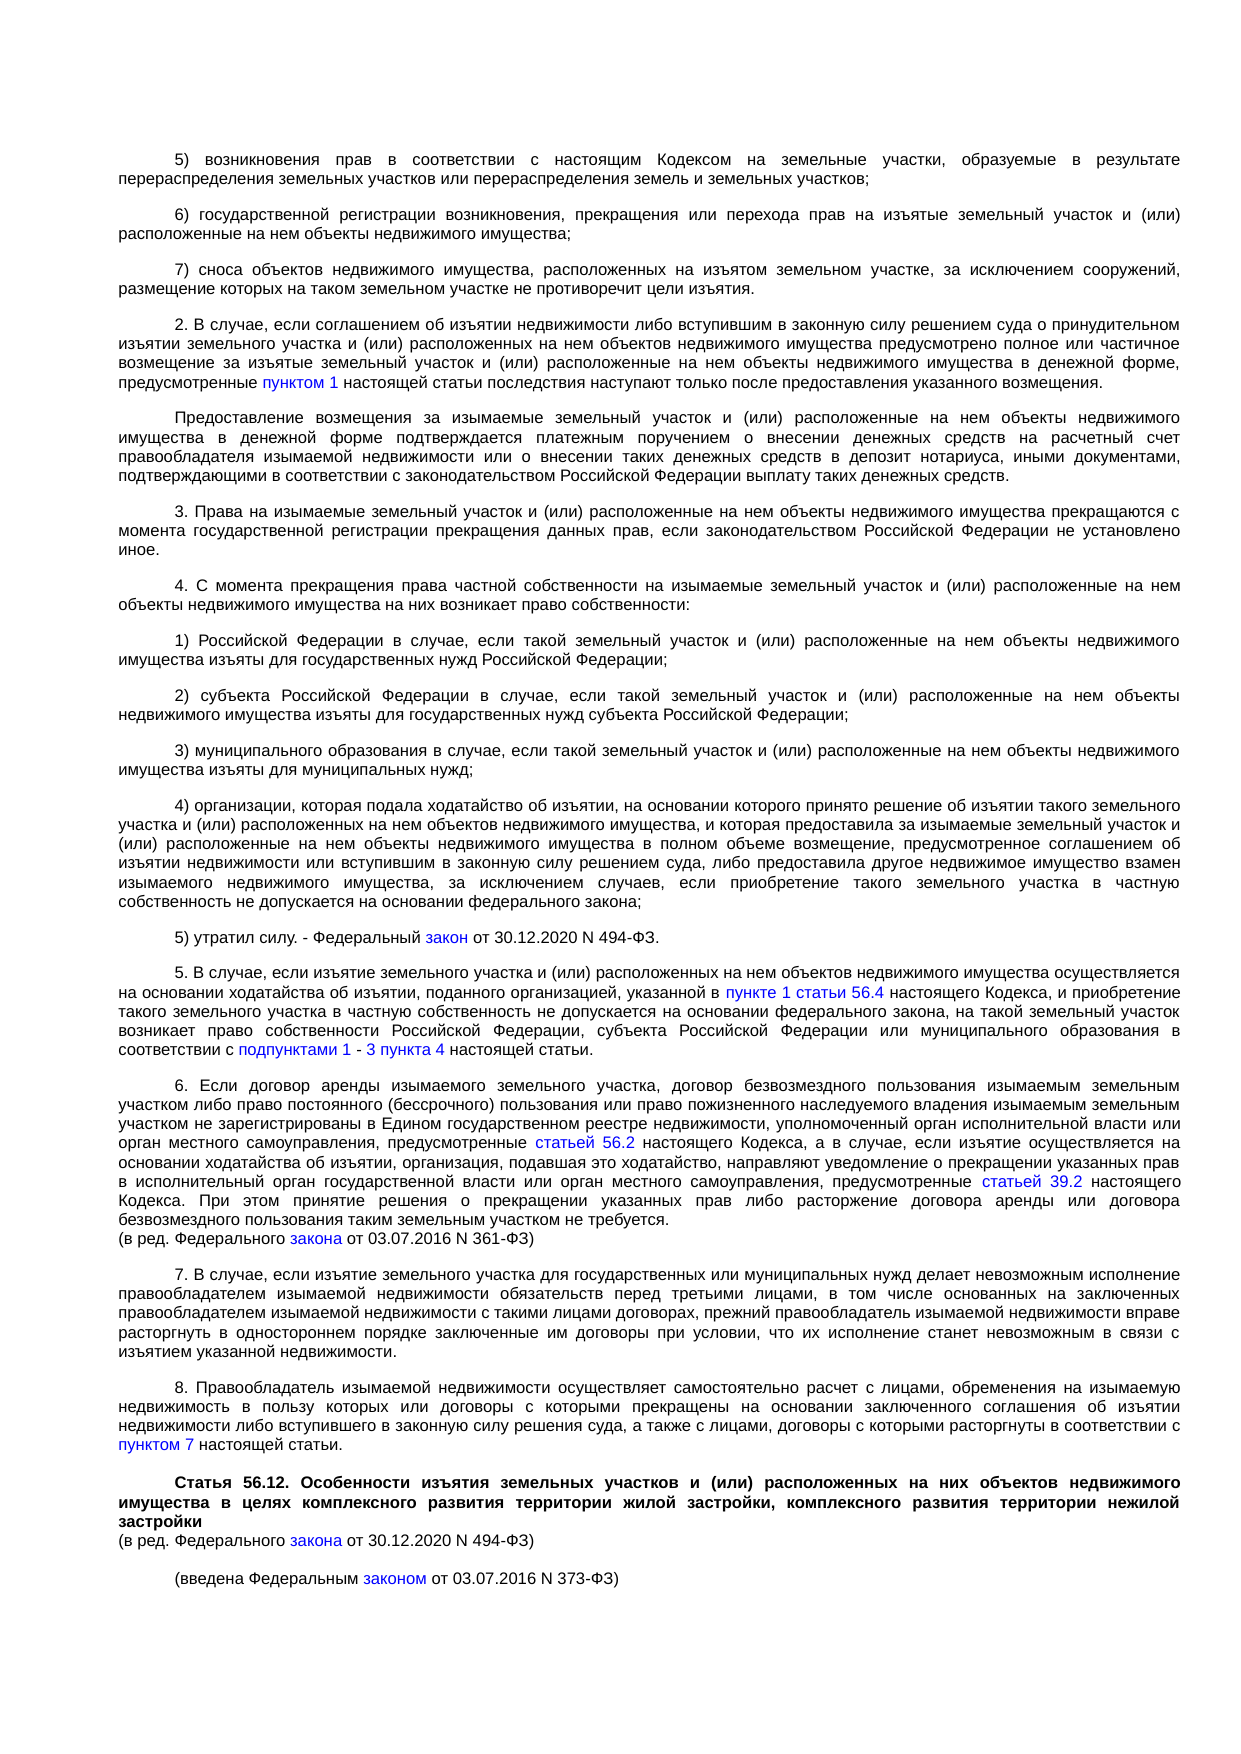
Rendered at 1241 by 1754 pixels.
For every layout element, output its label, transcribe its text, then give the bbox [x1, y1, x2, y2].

text 6. Если договор аренды изымаемого земельного участка, договор безвозмездного пользования изымаемым земельным участком либо право постоянного (бессрочного) пользования или право пожизненного наследуемого владения изымаемым земельным участком не зарегистрированы в Едином государственном реестре недвижимости, уполномоченный орган исполнительной власти или орган местного самоуправления, предусмотренные статьей 56.2 настоящего Кодекса, а в случае, если изъятие осуществляется на основании ходатайства об изъятии, организация, подавшая это ходатайство, направляют уведомление о прекращении указанных прав в исполнительный орган государственной власти или орган местного самоуправления, предусмотренные статьей 39.2 настоящего Кодекса. При этом принятие решения о прекращении указанных прав либо расторжение договора аренды или договора безвозмездного пользования таким земельным участком не требуется. [118, 1076, 1181, 1229]
text (в ред. Федерального закона от 30.12.2020 N 494-ФЗ) [118, 1531, 1181, 1550]
text 2. В случае, если соглашением об изъятии недвижимости либо вступившим в законную силу решением суда о принудительном изъятии земельного участка и (или) расположенных на нем объектов недвижимого имущества предусмотрено полное или частичное возмещение за изъятые земельный участок и (или) расположенные на нем объекты недвижимого имущества в денежной форме, предусмотренные пунктом 1 настоящей статьи последствия наступают только после предоставления указанного возмещения. [118, 315, 1181, 392]
text 3) муниципального образования в случае, если такой земельный участок и (или) расположенные на нем объекты недвижимого имущества изъяты для муниципальных нужд; [118, 741, 1181, 779]
text 7. В случае, если изъятие земельного участка для государственных или муниципальных нужд делает невозможным исполнение правообладателем изымаемой недвижимости обязательств перед третьими лицами, в том числе основанных на заключенных правообладателем изымаемой недвижимости с такими лицами договорах, прежний правообладатель изымаемой недвижимости вправе расторгнуть в одностороннем порядке заключенные им договоры при условии, что их исполнение станет невозможным в связи с изъятием указанной недвижимости. [118, 1265, 1181, 1361]
text 4) организации, которая подала ходатайство об изъятии, на основании которого принято решение об изъятии такого земельного участка и (или) расположенных на нем объектов недвижимого имущества, и которая предоставила за изымаемые земельный участок и (или) расположенные на нем объекты недвижимого имущества в полном объеме возмещение, предусмотренное соглашением об изъятии недвижимости или вступившим в законную силу решением суда, либо предоставила другое недвижимое имущество взамен изымаемого недвижимого имущества, за исключением случаев, если приобретение такого земельного участка в частную собственность не допускается на основании федерального закона; [118, 796, 1181, 911]
text 8. Правообладатель изымаемой недвижимости осуществляет самостоятельно расчет с лицами, обременения на изымаемую недвижимость в пользу которых или договоры с которыми прекращены на основании заключенного соглашения об изъятии недвижимости либо вступившего в законную силу решения суда, а также с лицами, договоры с которыми расторгнуты в соответствии с пунктом 7 настоящей статьи. [118, 1377, 1181, 1454]
subtitle Статья 56.12. Особенности изъятия земельных участков и (или) расположенных на них объектов недвижимого имущества в целях комплексного развития территории жилой застройки, комплексного развития территории нежилой застройки [118, 1473, 1181, 1531]
text 5. В случае, если изъятие земельного участка и (или) расположенных на нем объектов недвижимого имущества осуществляется на основании ходатайства об изъятии, поданного организацией, указанной в пункте 1 статьи 56.4 настоящего Кодекса, и приобретение такого земельного участка в частную собственность не допускается на основании федерального закона, на такой земельный участок возникает право собственности Российской Федерации, субъекта Российской Федерации или муниципального образования в соответствии с подпунктами 1 - 3 пункта 4 настоящей статьи. [118, 963, 1181, 1059]
text 5) утратил силу. - Федеральный закон от 30.12.2020 N 494-ФЗ. [118, 927, 1181, 947]
text 1) Российской Федерации в случае, если такой земельный участок и (или) расположенные на нем объекты недвижимого имущества изъяты для государственных нужд Российской Федерации; [118, 631, 1181, 669]
text 7) сноса объектов недвижимого имущества, расположенных на изъятом земельном участке, за исключением сооружений, размещение которых на таком земельном участке не противоречит цели изъятия. [118, 260, 1181, 298]
text 5) возникновения прав в соответствии с настоящим Кодексом на земельные участки, образуемые в результате перераспределения земельных участков или перераспределения земель и земельных участков; [118, 150, 1181, 188]
text 2) субъекта Российской Федерации в случае, если такой земельный участок и (или) расположенные на нем объекты недвижимого имущества изъяты для государственных нужд субъекта Российской Федерации; [118, 686, 1181, 724]
text 6) государственной регистрации возникновения, прекращения или перехода прав на изъятые земельный участок и (или) расположенные на нем объекты недвижимого имущества; [118, 205, 1181, 243]
text (в ред. Федерального закона от 03.07.2016 N 361-ФЗ) [118, 1229, 1181, 1248]
text 3. Права на изымаемые земельный участок и (или) расположенные на нем объекты недвижимого имущества прекращаются с момента государственной регистрации прекращения данных прав, если законодательством Российской Федерации не установлено иное. [118, 502, 1181, 559]
text Предоставление возмещения за изымаемые земельный участок и (или) расположенные на нем объекты недвижимого имущества в денежной форме подтверждается платежным поручением о внесении денежных средств на расчетный счет правообладателя изымаемой недвижимости или о внесении таких денежных средств в депозит нотариуса, иными документами, подтверждающими в соответствии с законодательством Российской Федерации выплату таких денежных средств. [118, 408, 1181, 485]
text 4. С момента прекращения права частной собственности на изымаемые земельный участок и (или) расположенные на нем объекты недвижимого имущества на них возникает право собственности: [118, 576, 1181, 614]
text (введена Федеральным законом от 03.07.2016 N 373-ФЗ) [118, 1569, 1181, 1588]
